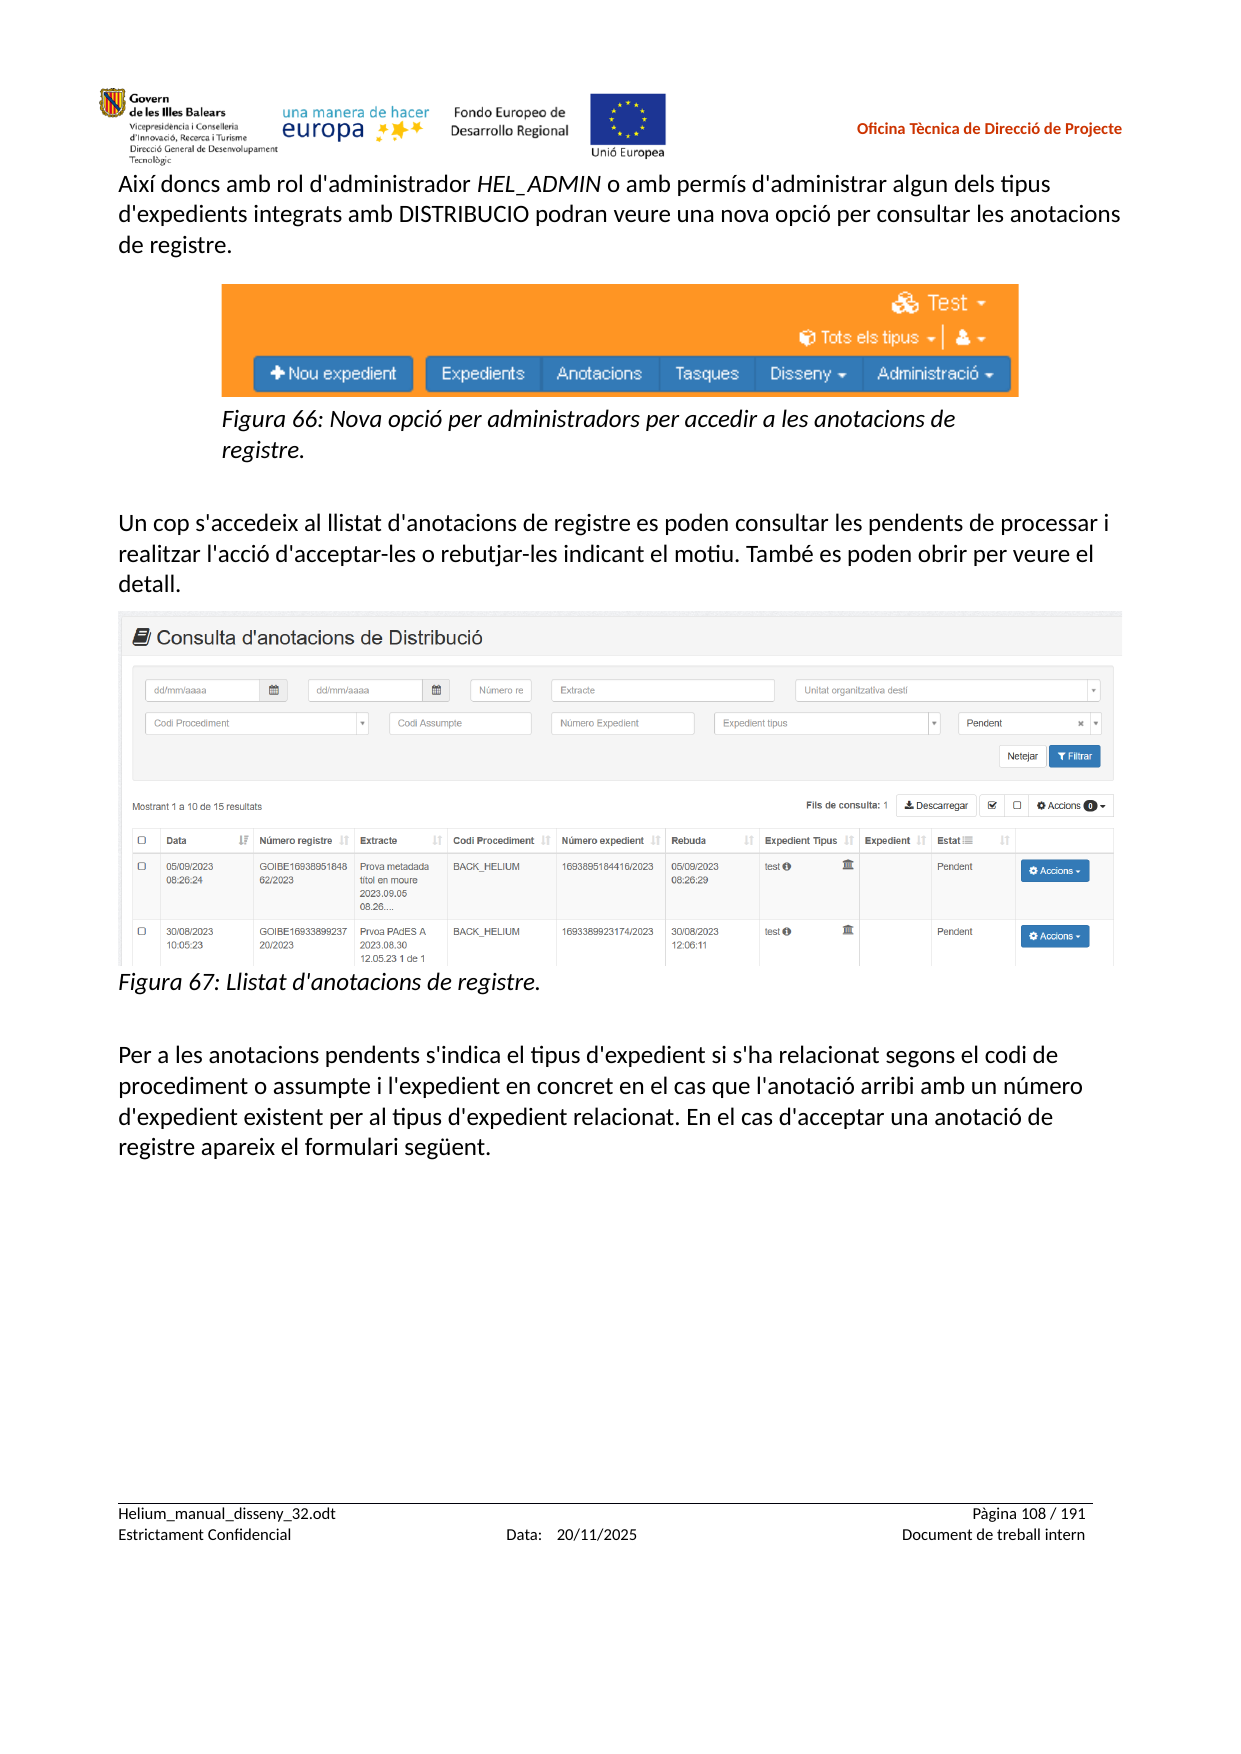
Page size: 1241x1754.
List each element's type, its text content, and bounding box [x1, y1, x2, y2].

text Així doncs amb rol d'administrador HEL_ADMIN o amb permís d'administrar algun dels tipus d'expedients integrats amb DISTRIBUCIO podran veure una nova opció per consultar les anotacions de registre. [118, 168, 1122, 259]
picture [221, 284, 1019, 397]
text Figura 66: Nova opció per administradors per accedir a les anotacions de registre. [222, 397, 1018, 464]
picture [99, 87, 668, 166]
text Per a les anotacions pendents s'indica el tipus d'expedient si s'ha relacionat segons el codi de procediment o assumpte i l'expedient en concret en el cas que l'anotació arribi amb un número d'expedient existent per al tipus d'expedient relacionat. En el cas d'acceptar una anotació de registre apareix el formulari següent. [118, 1039, 1122, 1162]
picture [118, 611, 1123, 966]
text Figura 67: Llistat d'anotacions de registre. [118, 966, 1122, 997]
text Un cop s'accedeix al llistat d'anotacions de registre es poden consultar les pendents de processar i realitzar l'acció d'acceptar-les o rebutjar-les indicant el motiu. També es poden obrir per veure el detall. [118, 507, 1122, 599]
